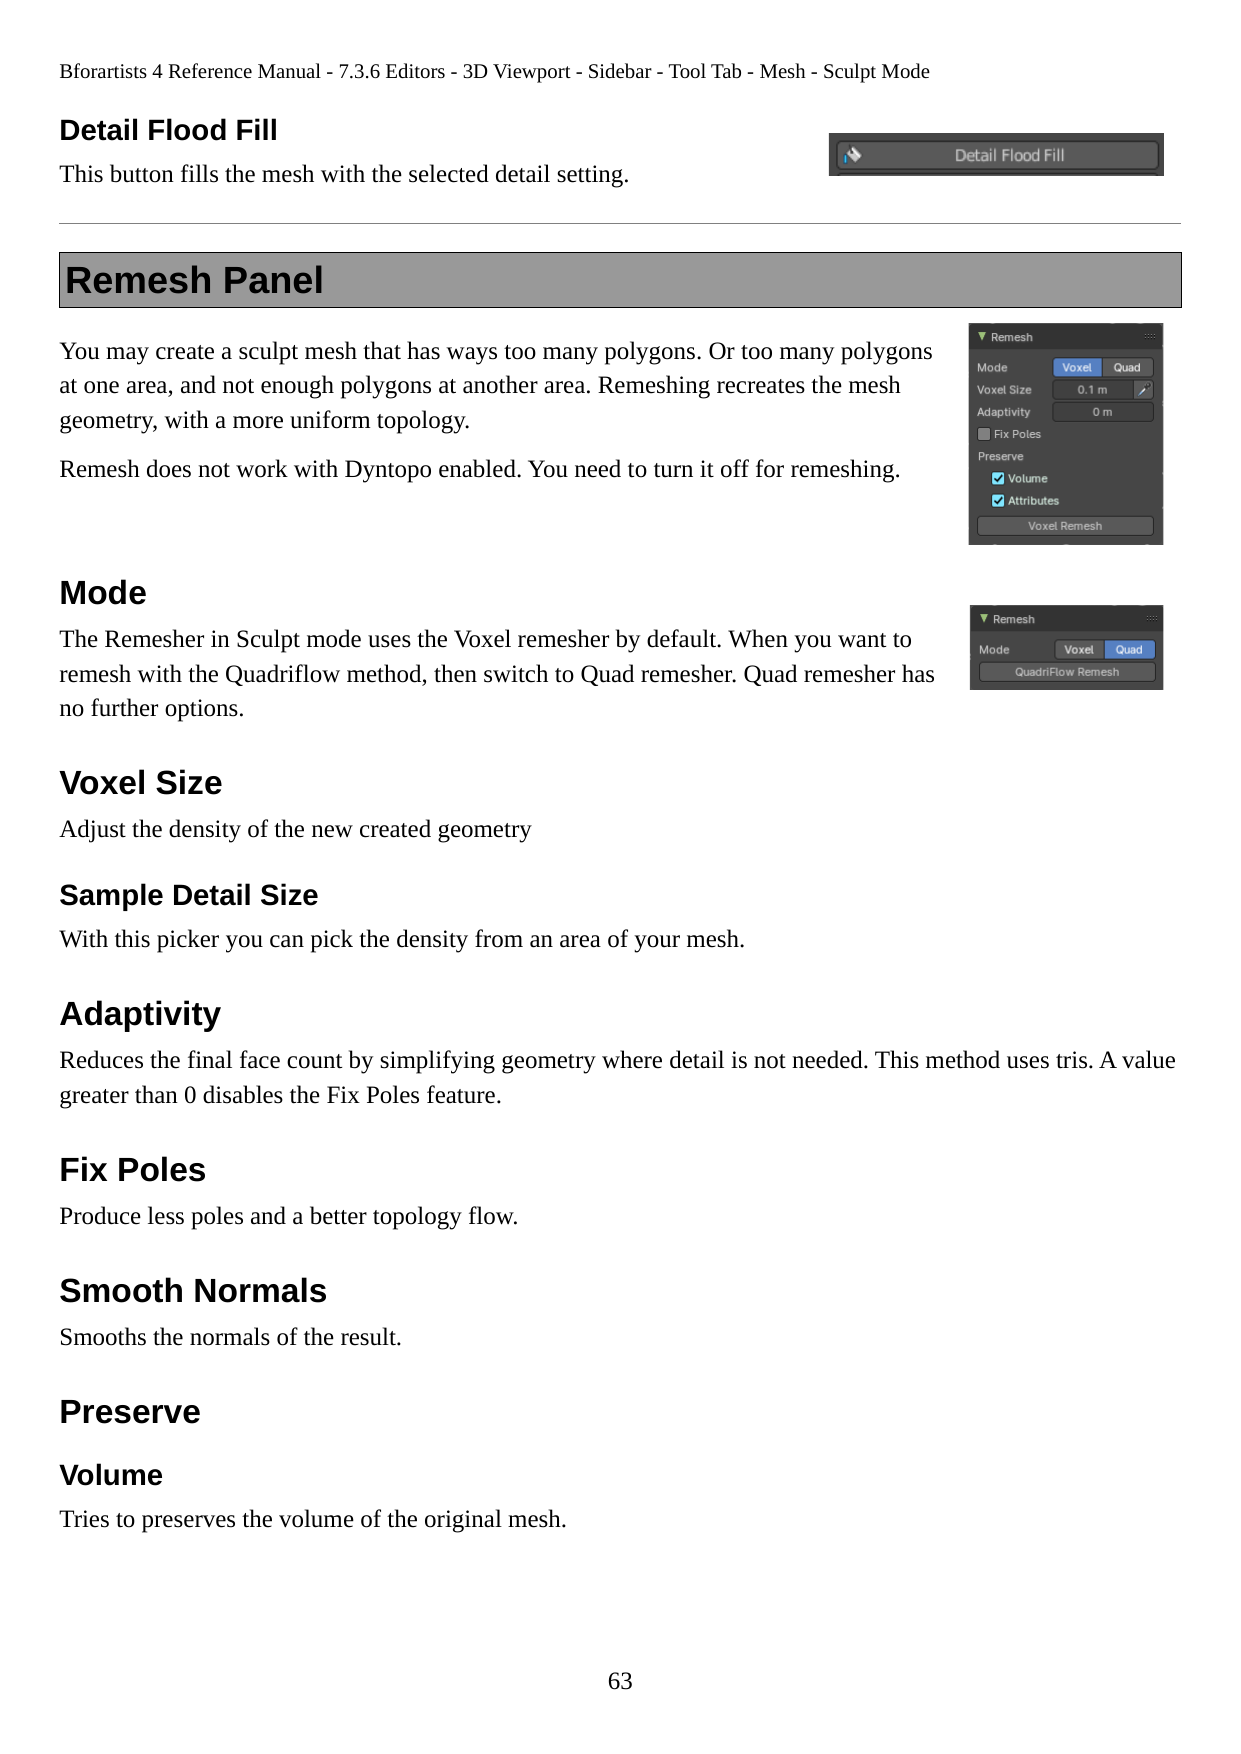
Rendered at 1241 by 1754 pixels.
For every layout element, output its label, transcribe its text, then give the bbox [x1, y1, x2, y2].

text Produce less poles and a better topology flow. [59, 1201, 1181, 1229]
subtitle Sample Detail Size [59, 878, 1181, 912]
text This button fills the mesh with the selected detail setting. [59, 159, 1181, 188]
subtitle Fix Poles [59, 1149, 1181, 1188]
text Smooths the normals of the result. [59, 1322, 1181, 1351]
text Adjust the density of the new created geometry [59, 814, 1181, 843]
subtitle Detail Flood Fill [59, 113, 1181, 146]
text Remesh does not work with Dyntopo enabled. You need to turn it off for remeshing. [59, 454, 968, 483]
subtitle Mode [59, 573, 1181, 612]
subtitle Voxel Size [59, 763, 1181, 802]
subtitle Smooth Normals [59, 1271, 1181, 1309]
picture [969, 605, 1164, 690]
picture [828, 133, 1164, 176]
subtitle Adaptivity [59, 994, 1181, 1033]
text Reduces the final face count by simplifying geometry where detail is not needed. This method uses tris. A value greater than 0 disables the Fix Poles feature. [59, 1045, 1181, 1108]
text You may create a sculpt mesh that has ways too many polygons. Or too many polygons at one area, and not enough polygons at another area. Remeshing recreates the mesh geometry, with a more uniform topology. [59, 336, 968, 434]
text Tries to preserves the volume of the original mesh. [59, 1504, 1181, 1532]
text With this picker you can pick the density from an area of your mesh. [59, 924, 1181, 953]
subtitle Volume [59, 1457, 1181, 1491]
table_header Remesh Panel [60, 253, 1181, 307]
picture [968, 323, 1164, 545]
text The Remesher in Sculpt mode uses the Voxel remesher by default. When you want to remesh with the Quadriflow method, then switch to Quad remesher. Quad remesher has no further options. [59, 624, 1181, 722]
subtitle Preserve [59, 1392, 1181, 1430]
